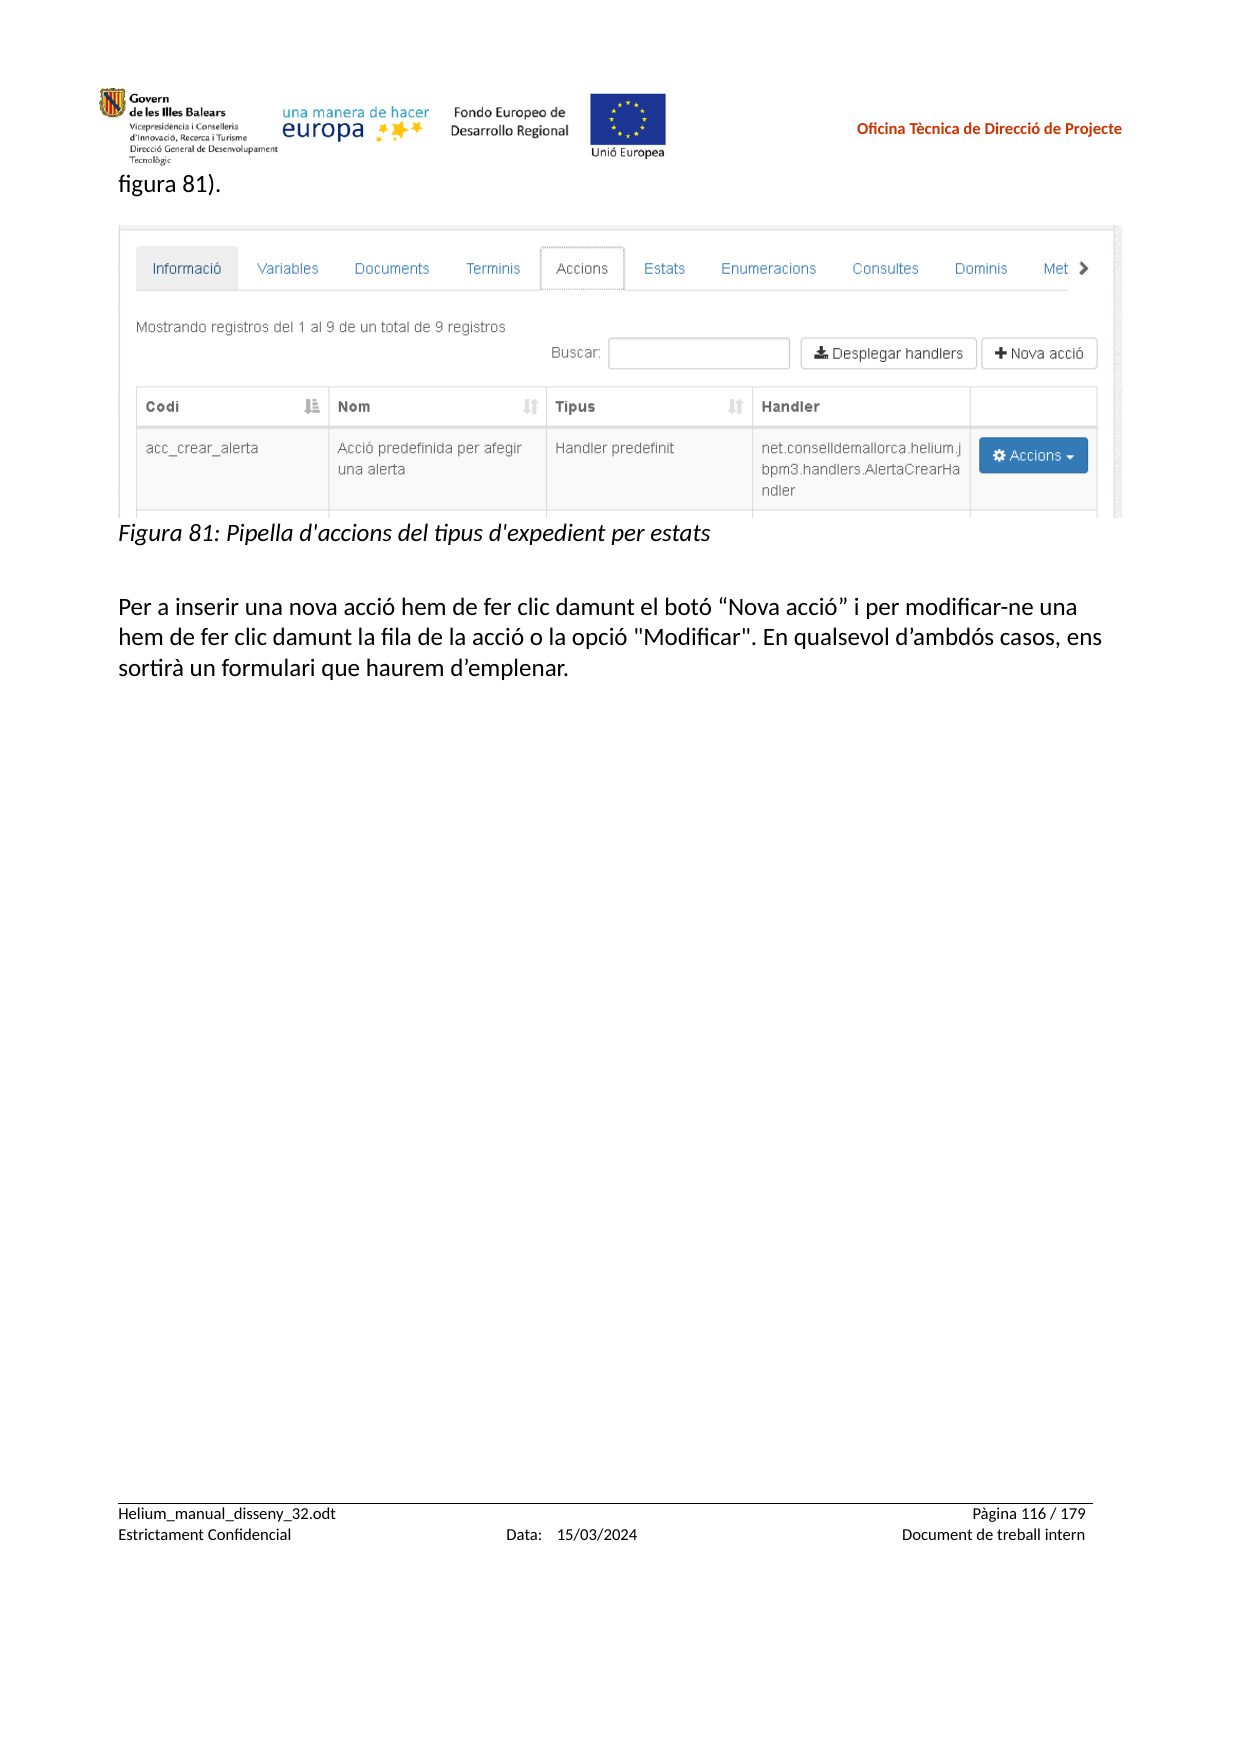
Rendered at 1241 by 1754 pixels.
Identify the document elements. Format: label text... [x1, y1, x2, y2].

text Figura 81: Pipella d'accions del tipus d'expedient per estats [118, 518, 1122, 548]
picture [99, 87, 668, 166]
text figura 81). [118, 168, 1122, 198]
picture [118, 225, 1123, 518]
text Per a inserir una nova acció hem de fer clic damunt el botó “Nova acció” i per modificar-ne una hem de fer clic damunt la fila de la acció o la opció "Modificar". En qualsevol d’ambdós casos, ens sortirà un formulari que haurem d’emplenar. [118, 591, 1122, 682]
